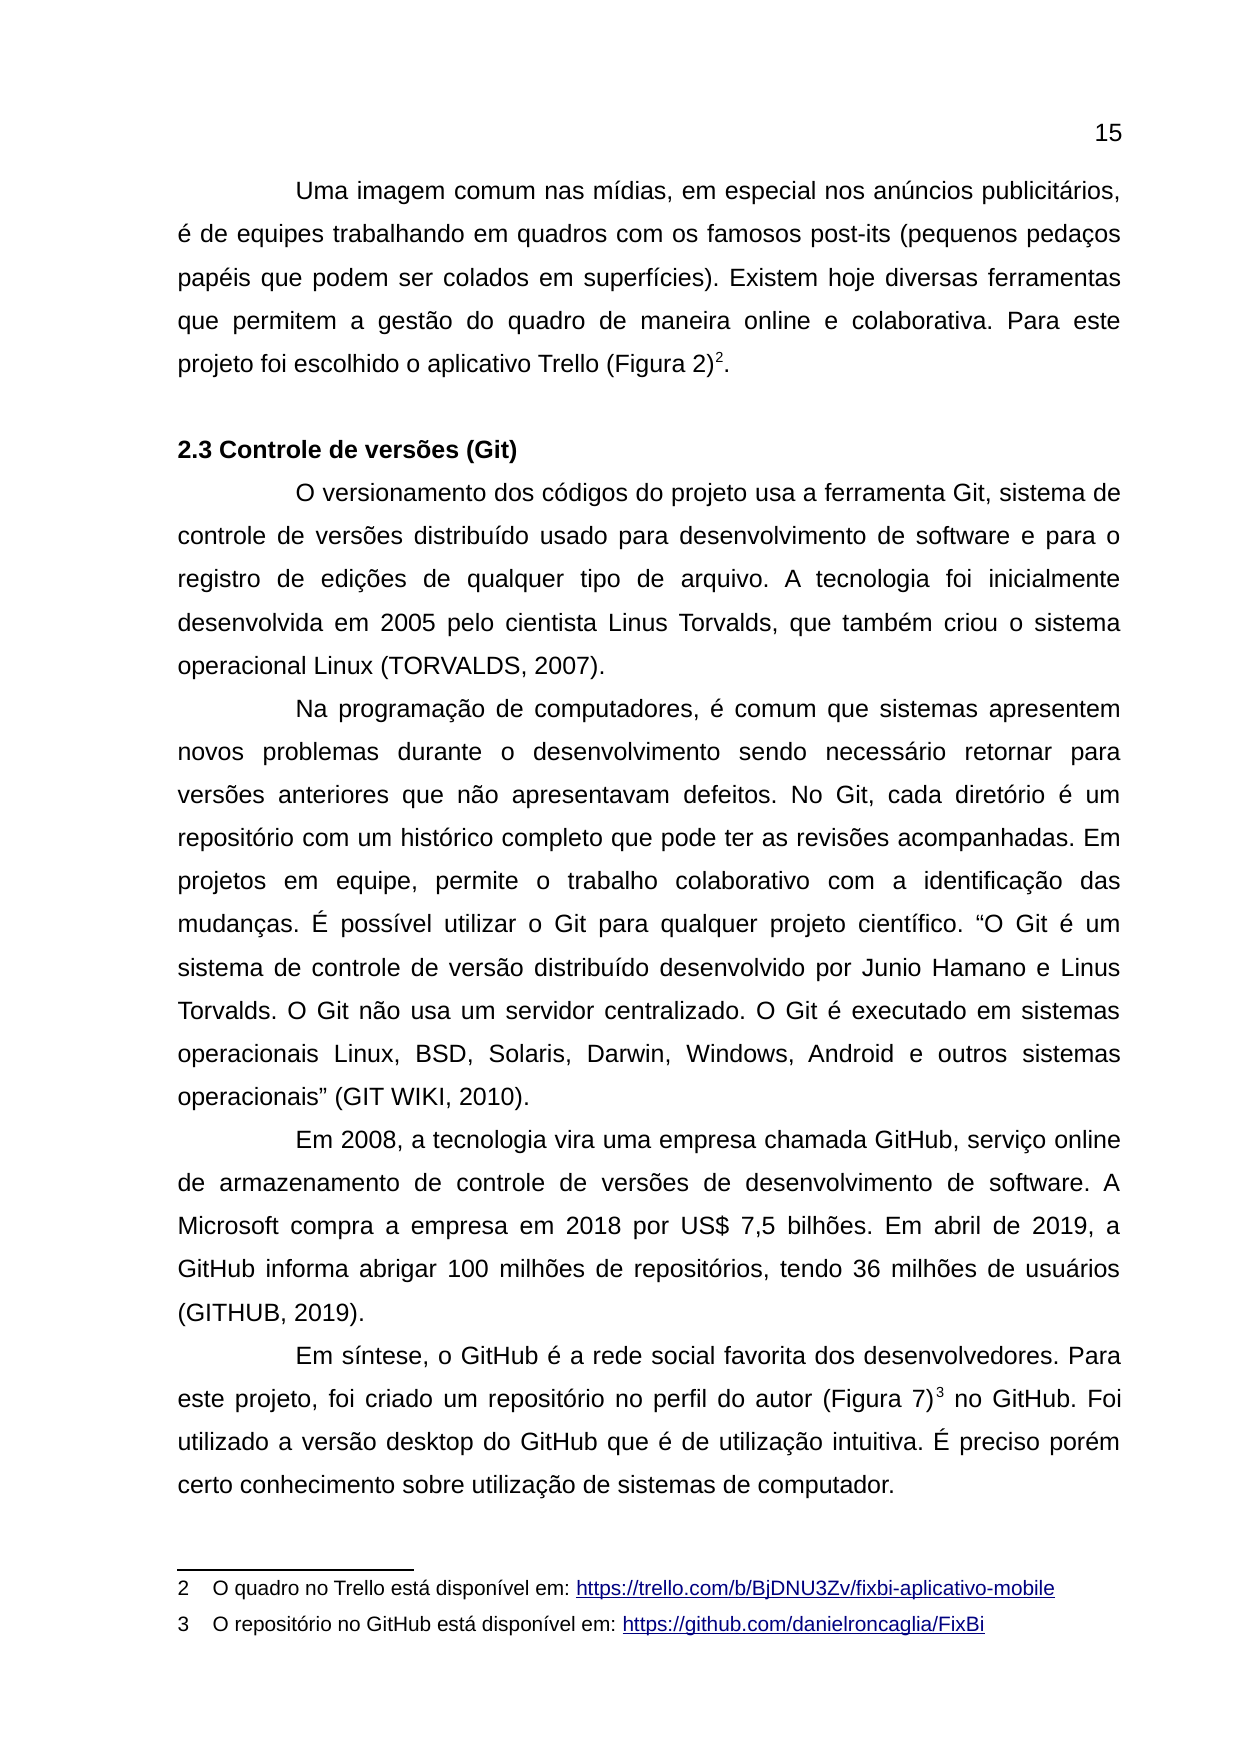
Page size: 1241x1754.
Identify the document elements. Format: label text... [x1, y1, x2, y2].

text Em 2008, a tecnologia vira uma empresa chamada GitHub, serviço online de armazenamento de controle de versões de desenvolvimento de software. A Microsoft compra a empresa em 2018 por US$ 7,5 bilhões. Em abril de 2019, a GitHub informa abrigar 100 milhões de repositórios, tendo 36 milhões de usuários (GITHUB, 2019). [177, 1125, 1122, 1326]
text Uma imagem comum nas mídias, em especial nos anúncios publicitários, é de equipes trabalhando em quadros com os famosos post-its (pequenos pedaços papéis que podem ser colados em superfícies). Existem hoje diversas ferramentas que permitem a gestão do quadro de maneira online e colaborativa. Para este projeto foi escolhido o aplicativo Trello (Figura 2). [177, 176, 1122, 378]
text Em síntese, o GitHub é a rede social favorita dos desenvolvedores. Para este projeto, foi criado um repositório no perfil do autor (Figura 7) no GitHub. Foi utilizado a versão desktop do GitHub que é de utilização intuitiva. É preciso porém certo conhecimento sobre utilização de sistemas de computador. [177, 1341, 1122, 1499]
text O repositório no GitHub está disponível em: https://github.com/danielroncaglia/FixBi [177, 1612, 1122, 1636]
text O versionamento dos códigos do projeto usa a ferramenta Git, sistema de controle de versões distribuído usado para desenvolvimento de software e para o registro de edições de qualquer tipo de arquivo. A tecnologia foi inicialmente desenvolvida em 2005 pelo cientista Linus Torvalds, que também criou o sistema operacional Linux (TORVALDS, 2007). [177, 478, 1122, 679]
text Na programação de computadores, é comum que sistemas apresentem novos problemas durante o desenvolvimento sendo necessário retornar para versões anteriores que não apresentavam defeitos. No Git, cada diretório é um repositório com um histórico completo que pode ter as revisões acompanhadas. Em projetos em equipe, permite o trabalho colaborativo com a identificação das mudanças. É possível utilizar o Git para qualquer projeto científico. “O Git é um sistema de controle de versão distribuído desenvolvido por Junio Hamano e Linus Torvalds. O Git não usa um servidor centralizado. O Git é executado em sistemas operacionais Linux, BSD, Solaris, Darwin, Windows, Android e outros sistemas operacionais” (GIT WIKI, 2010). [177, 694, 1122, 1111]
subtitle Controle de versões (Git) [177, 435, 1122, 464]
text O quadro no Trello está disponível em: https://trello.com/b/BjDNU3Zv/fixbi-aplicativo-mobile [177, 1576, 1122, 1600]
